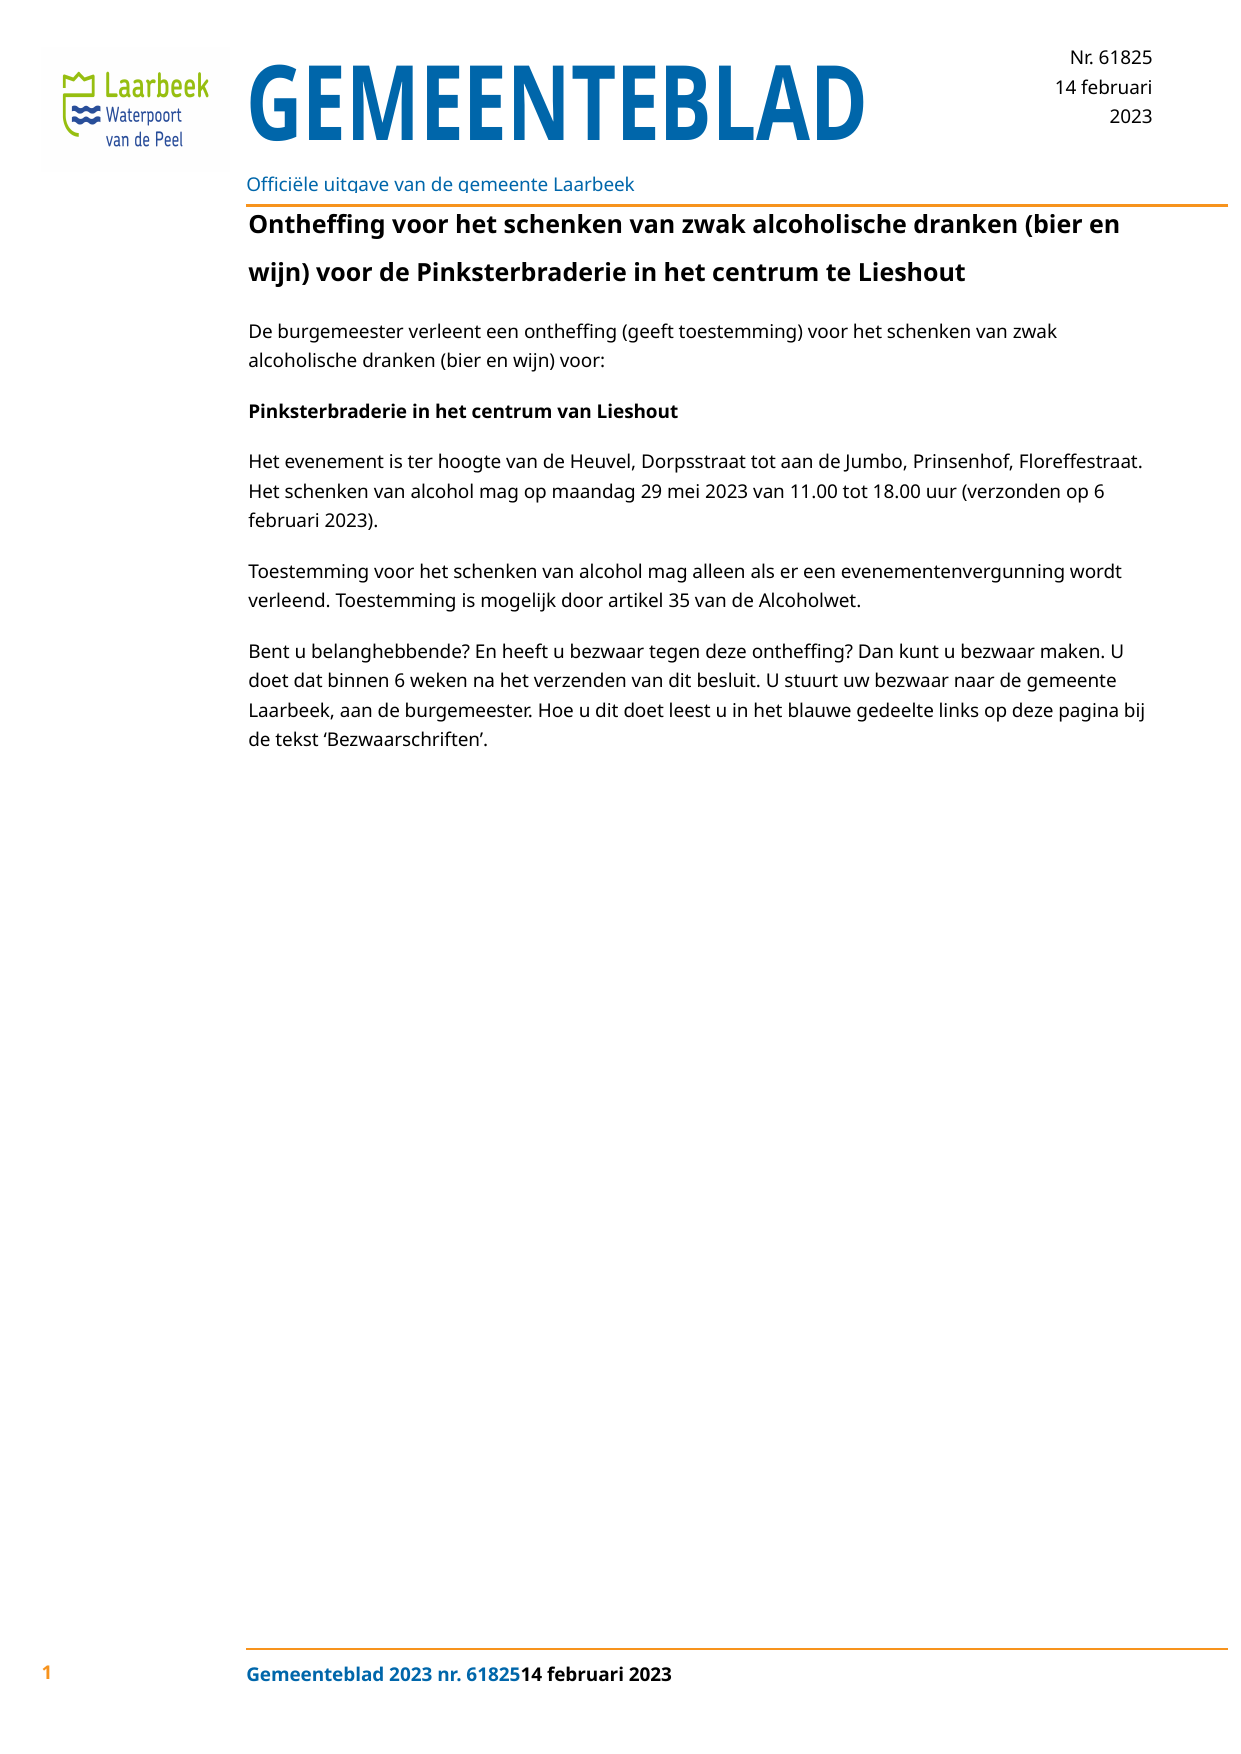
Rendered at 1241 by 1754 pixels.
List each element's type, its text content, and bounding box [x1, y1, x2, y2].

text Het evenement is ter hoogte van de Heuvel, Dorpsstraat tot aan de Jumbo, Prinsenhof, Floreffestraat. Het schenken van alcohol mag op maandag 29 mei 2023 van 11.00 tot 18.00 uur (verzonden op 6 februari 2023). [248, 448, 1152, 533]
text Bent u belanghebbende? En heeft u bezwaar tegen deze ontheffing? Dan kunt u bezwaar maken. U doet dat binnen 6 weken na het verzenden van dit besluit. U stuurt uw bezwaar naar de gemeente Laarbeek, aan de burgemeester. Hoe u dit doet leest u in het blauwe gedeelte links op deze pagina bij de tekst ‘Bezwaarschriften’. [248, 638, 1152, 752]
text Ontheffing voor het schenken van zwak alcoholische dranken (bier en wijn) voor de Pinksterbraderie in het centrum te Lieshout [248, 207, 1152, 288]
text Pinksterbraderie in het centrum van Lieshout [248, 398, 1152, 424]
text De burgemeester verleent een ontheffing (geeft toestemming) voor het schenken van zwak alcoholische dranken (bier en wijn) voor: [248, 318, 1152, 373]
text Toestemming voor het schenken van alcohol mag alleen als er een evenementenvergunning wordt verleend. Toestemming is mogelijk door artikel 35 van de Alcoholwet. [248, 558, 1152, 613]
picture [41, 47, 231, 172]
